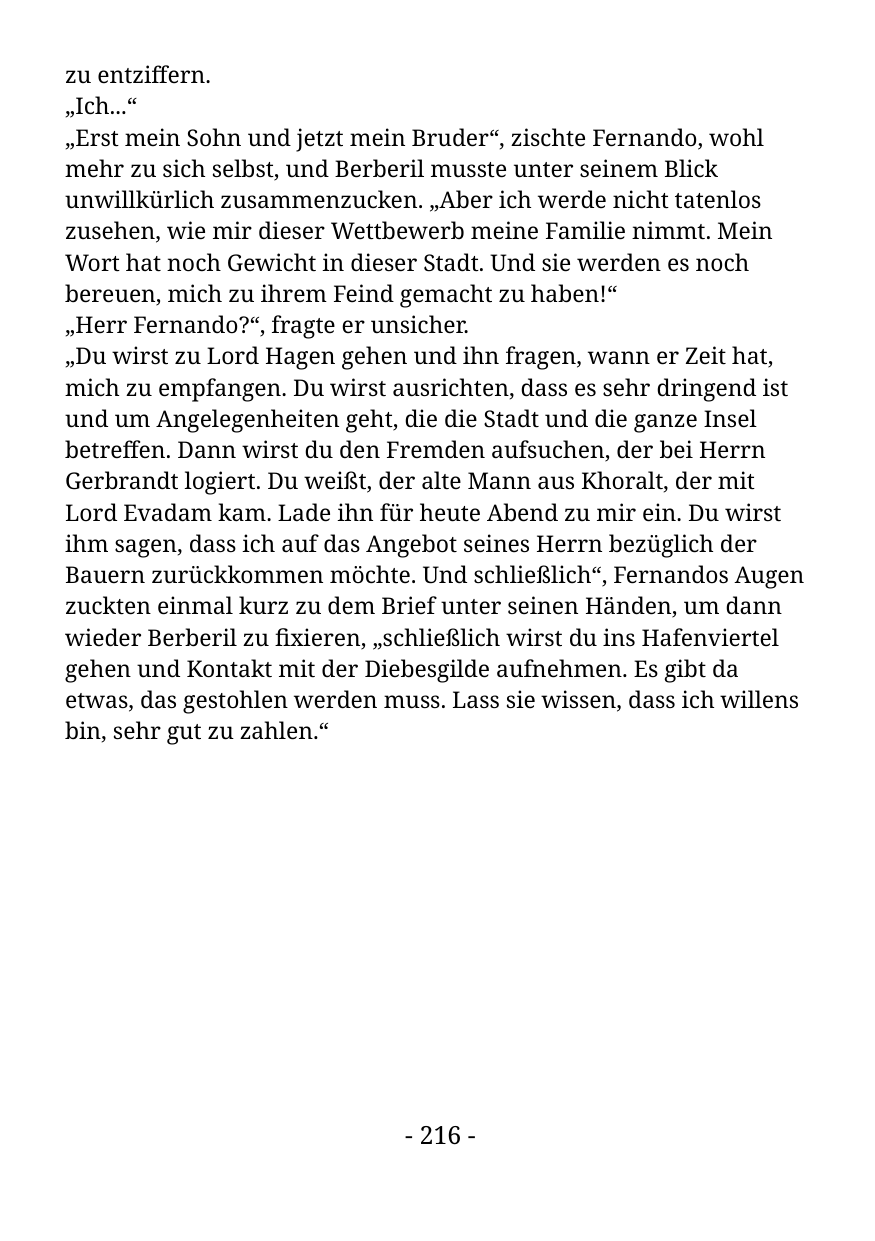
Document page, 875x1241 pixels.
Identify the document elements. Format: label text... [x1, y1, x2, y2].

text zu entziffern. „Ich...“ „Erst mein Sohn und jetzt mein Bruder“, zischte Fernando, wohl mehr zu sich selbst, und Berberil musste unter seinem Blick unwillkürlich zusammenzucken. „Aber ich werde nicht tatenlos zusehen, wie mir dieser Wettbewerb meine Familie nimmt. Mein Wort hat noch Gewicht in dieser Stadt. Und sie werden es noch bereuen, mich zu ihrem Feind gemacht zu haben!“ „Herr Fernando?“, fragte er unsicher. „Du wirst zu Lord Hagen gehen und ihn fragen, wann er Zeit hat, mich zu empfangen. Du wirst ausrichten, dass es sehr dringend ist und um Angelegenheiten geht, die die Stadt und die ganze Insel betreffen. Dann wirst du den Fremden aufsuchen, der bei Herrn Gerbrandt logiert. Du weißt, der alte Mann aus Khoralt, der mit Lord Evadam kam. Lade ihn für heute Abend zu mir ein. Du wirst ihm sagen, dass ich auf das Angebot seines Herrn bezüglich der Bauern zurückkommen möchte. Und schließlich“, Fernandos Augen zuckten einmal kurz zu dem Brief unter seinen Händen, um dann wieder Berberil zu fixieren, „schließlich wirst du ins Hafenviertel gehen und Kontakt mit der Diebesgilde aufnehmen. Es gibt da etwas, das gestohlen werden muss. Lass sie wissen, dass ich willens bin, sehr gut zu zahlen.“ [65, 59, 809, 747]
